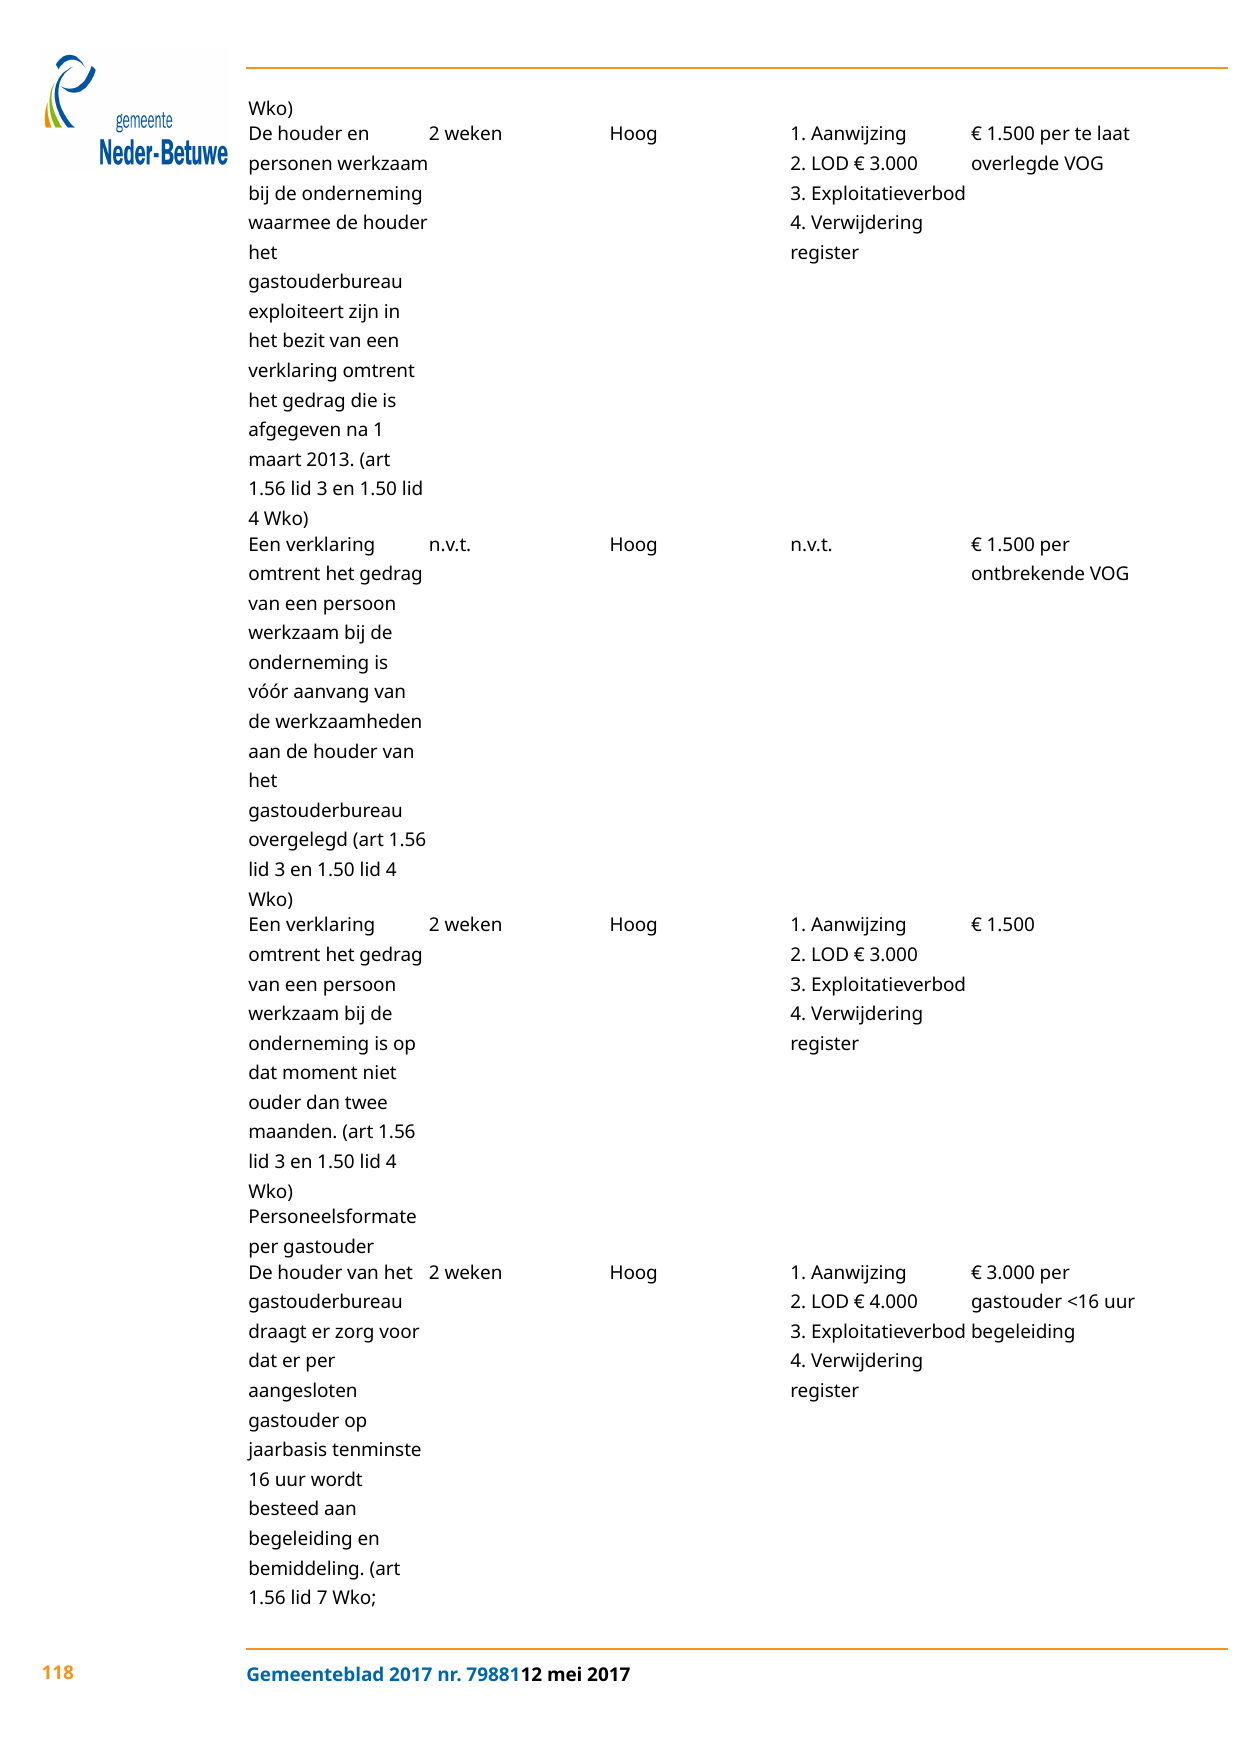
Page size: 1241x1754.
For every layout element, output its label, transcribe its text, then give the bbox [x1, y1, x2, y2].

table_cell Hoog [609, 531, 790, 912]
table_cell [429, 95, 609, 121]
table_cell De houder en personen werkzaam bij de onderneming waarmee de houder het gastouderbureau exploiteert zijn in het bezit van een verklaring omtrent het gedrag die is afgegeven na 1 maart 2013. (art 1.56 lid 3 en 1.50 lid 4 Wko) [248, 121, 429, 531]
table_cell Wko) [248, 95, 429, 121]
table_cell Hoog [609, 912, 790, 1203]
table_cell € 3.000 per gastouder <16 uur begeleiding [971, 1259, 1152, 1610]
table_cell 1. Aanwijzing 2. LOD € 4.000 3. Exploitatieverbod 4. Verwijdering register [790, 1259, 971, 1610]
table_cell [609, 95, 790, 121]
table_cell Een verklaring omtrent het gedrag van een persoon werkzaam bij de onderneming is vóór aanvang van de werkzaamheden aan de houder van het gastouderbureau overgelegd (art 1.56 lid 3 en 1.50 lid 4 Wko) [248, 531, 429, 912]
table_cell Een verklaring omtrent het gedrag van een persoon werkzaam bij de onderneming is op dat moment niet ouder dan twee maanden. (art 1.56 lid 3 en 1.50 lid 4 Wko) [248, 912, 429, 1203]
table_cell Personeelsformate per gastouder [248, 1204, 429, 1259]
table_cell Hoog [609, 1259, 790, 1610]
table_cell 2 weken [429, 912, 609, 1203]
table_cell Hoog [609, 121, 790, 531]
table_cell 1. Aanwijzing 2. LOD € 3.000 3. Exploitatieverbod 4. Verwijdering register [790, 121, 971, 531]
table_cell 2 weken [429, 121, 609, 531]
table_cell € 1.500 per ontbrekende VOG [971, 531, 1152, 912]
picture [41, 47, 231, 172]
table_cell n.v.t. [429, 531, 609, 912]
table_cell € 1.500 [971, 912, 1152, 1203]
table_cell De houder van het gastouderbureau draagt er zorg voor dat er per aangesloten gastouder op jaarbasis tenminste 16 uur wordt besteed aan begeleiding en bemiddeling. (art 1.56 lid 7 Wko; [248, 1259, 429, 1610]
table_cell [971, 95, 1152, 121]
table_cell 2 weken [429, 1259, 609, 1610]
table_cell [790, 95, 971, 121]
table_cell n.v.t. [790, 531, 971, 912]
table_cell € 1.500 per te laat overlegde VOG [971, 121, 1152, 531]
table_cell 1. Aanwijzing 2. LOD € 3.000 3. Exploitatieverbod 4. Verwijdering register [790, 912, 971, 1203]
